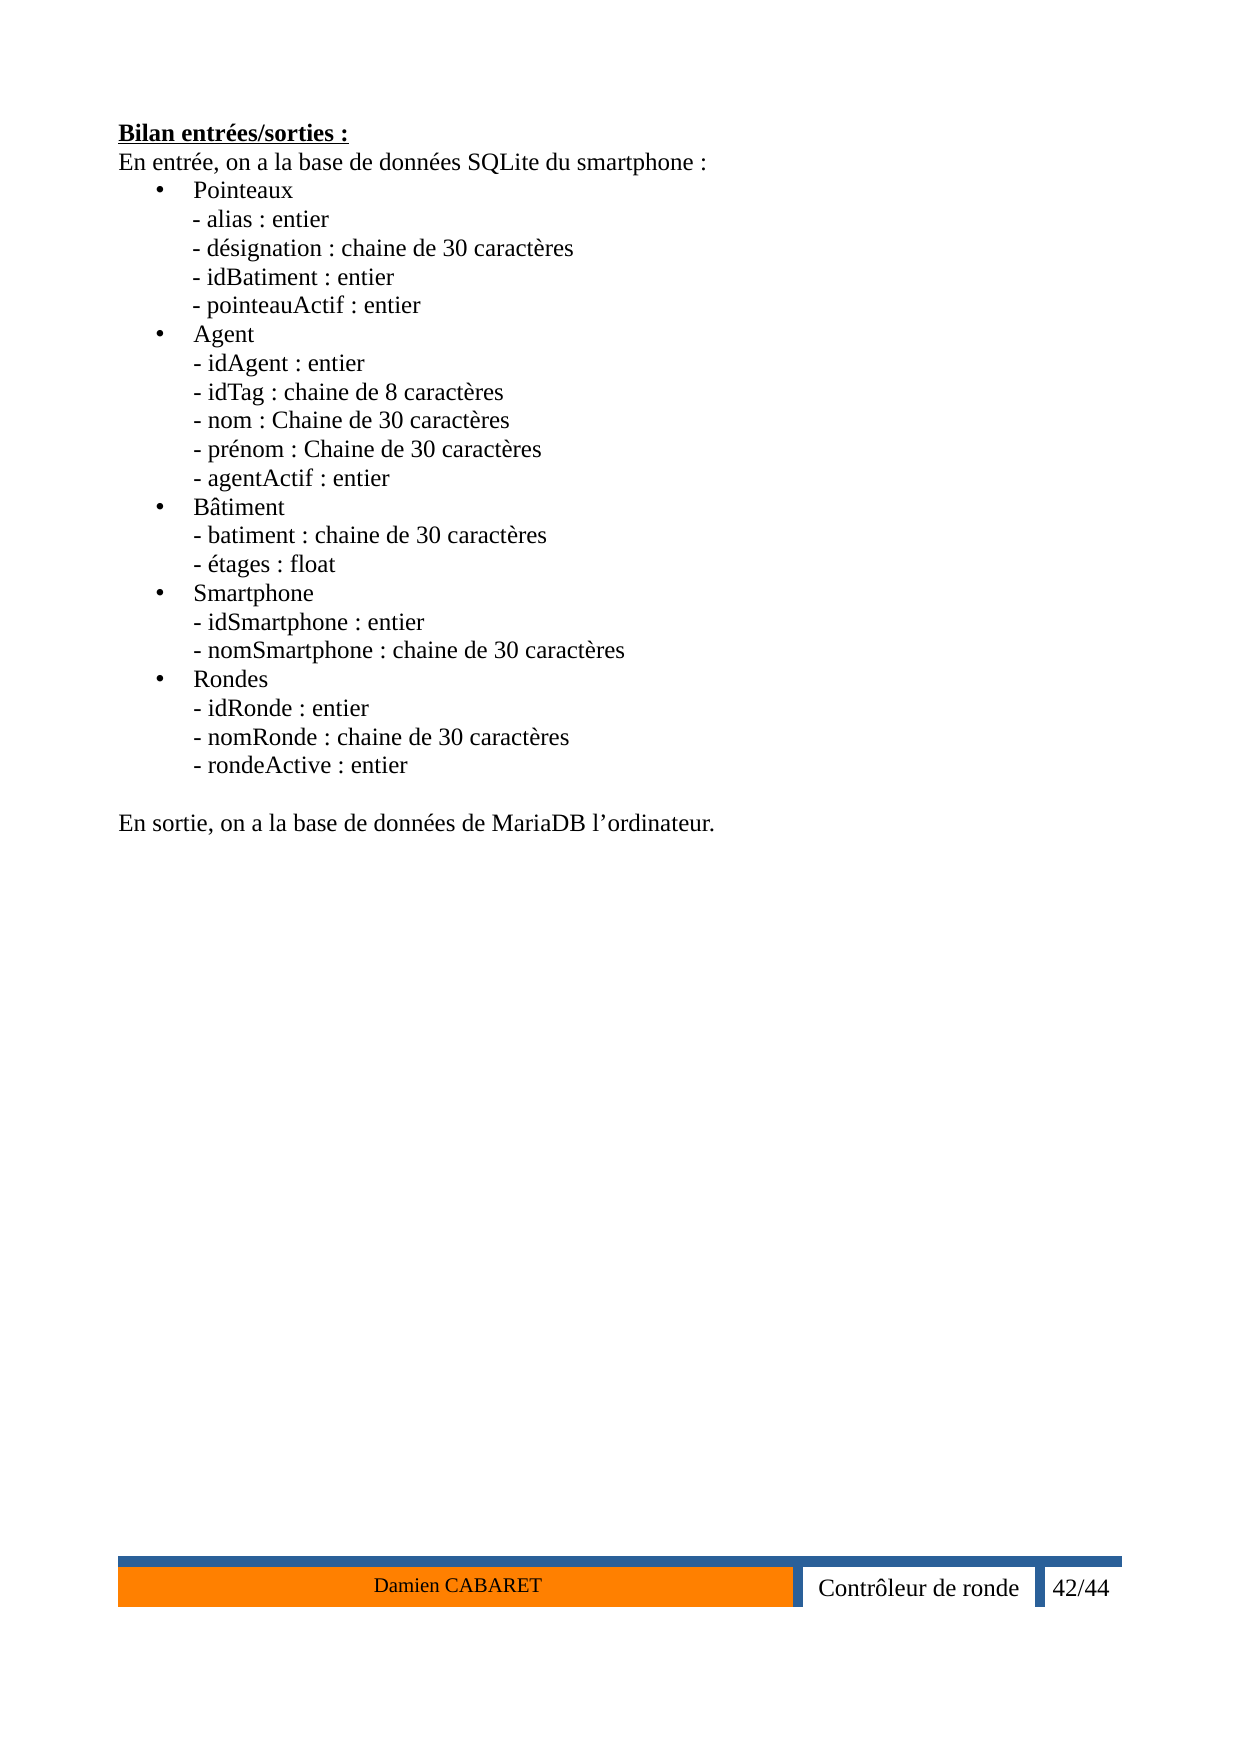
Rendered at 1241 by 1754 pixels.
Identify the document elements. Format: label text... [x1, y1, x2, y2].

list - idSmartphone : entier [156, 607, 1122, 636]
list Bâtiment [156, 492, 1122, 521]
list Pointeaux [156, 176, 1122, 204]
list - prénom : Chaine de 30 caractères [156, 434, 1122, 463]
list Smartphone [156, 578, 1122, 607]
list - nomSmartphone : chaine de 30 caractères [156, 636, 1122, 664]
list - idAgent : entier [156, 348, 1122, 377]
text - désignation : chaine de 30 caractères [118, 233, 1122, 262]
list Rondes [156, 664, 1122, 693]
list Agent [156, 319, 1122, 348]
list - rondeActive : entier [156, 751, 1122, 779]
list - étages : float [156, 549, 1122, 578]
text - alias : entier [118, 204, 1122, 233]
list - nom : Chaine de 30 caractères [156, 406, 1122, 434]
list - batiment : chaine de 30 caractères [156, 521, 1122, 549]
text - idBatiment : entier [118, 262, 1122, 291]
text - pointeauActif : entier [118, 291, 1122, 319]
text En sortie, on a la base de données de MariaDB l’ordinateur. [118, 808, 1122, 837]
list - idTag : chaine de 8 caractères [156, 377, 1122, 406]
text En entrée, on a la base de données SQLite du smartphone : [118, 147, 1122, 176]
list - agentActif : entier [156, 463, 1122, 492]
text Bilan entrées/sorties : [118, 118, 1122, 147]
list - idRonde : entier [156, 693, 1122, 722]
list - nomRonde : chaine de 30 caractères [156, 722, 1122, 751]
